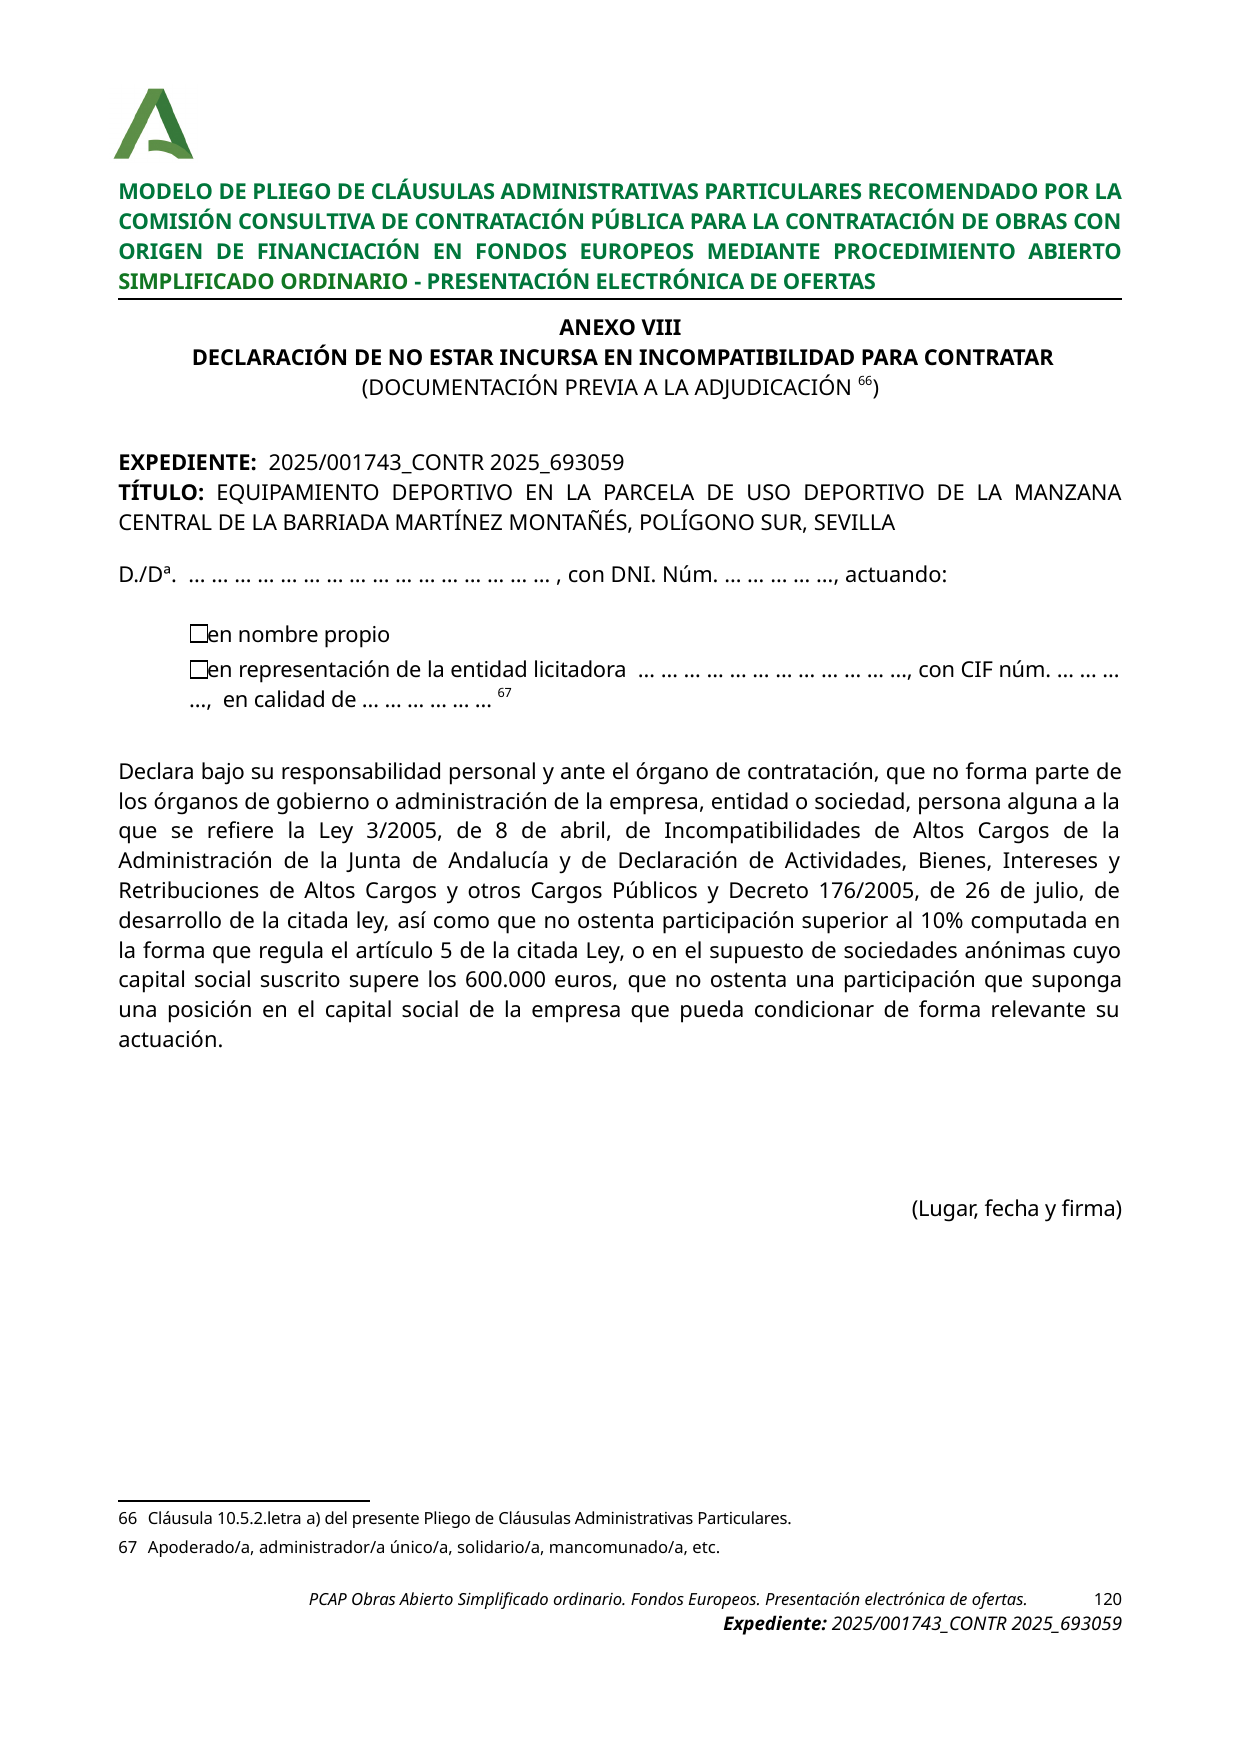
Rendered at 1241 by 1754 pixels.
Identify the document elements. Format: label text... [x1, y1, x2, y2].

text TÍTULO: EQUIPAMIENTO DEPORTIVO EN LA PARCELA DE USO DEPORTIVO DE LA MANZANA CENTRAL DE LA BARRIADA MARTÍNEZ MONTAÑÉS, POLÍGONO SUR, SEVILLA [118, 477, 1122, 536]
text MODELO DE PLIEGO DE CLÁUSULAS ADMINISTRATIVAS PARTICULARES RECOMENDADO POR LA COMISIÓN CONSULTIVA DE CONTRATACIÓN PÚBLICA PARA LA CONTRATACIÓN DE OBRAS CON ORIGEN DE FINANCIACIÓN EN FONDOS EUROPEOS MEDIANTE PROCEDIMIENTO ABIERTO SIMPLIFICADO ORDINARIO - PRESENTACIÓN ELECTRÓNICA DE OFERTAS [118, 176, 1122, 298]
text en representación de la entidad licitadora … … … … … … … … … … … …, con CIF núm. … … … …, en calidad de … … … … … … [189, 654, 1122, 714]
text (Lugar, fecha y firma) [118, 1193, 1122, 1223]
text EXPEDIENTE: 2025/001743_CONTR 2025_693059 [118, 447, 1122, 477]
text D./Dª. … … … … … … … … … … … … … … … … , con DNI. Núm. … … … … …, actuando: [118, 559, 1122, 589]
text (DOCUMENTACIÓN PREVIA A LA ADJUDICACIÓN ) [118, 372, 1122, 402]
text en nombre propio [189, 619, 1122, 648]
text Cláusula 10.5.2.letra a) del presente Pliego de Cláusulas Administrativas Particulares. [118, 1507, 1122, 1529]
picture [109, 84, 198, 163]
text Apoderado/a, administrador/a único/a, solidario/a, mancomunado/a, etc. [118, 1535, 1122, 1558]
text Declara bajo su responsabilidad personal y ante el órgano de contratación, que no forma parte de los órganos de gobierno o administración de la empresa, entidad o sociedad, persona alguna a la que se refiere la Ley 3/2005, de 8 de abril, de Incompatibilidades de Altos Cargos de la Administración de la Junta de Andalucía y de Declaración de Actividades, Bienes, Intereses y Retribuciones de Altos Cargos y otros Cargos Públicos y Decreto 176/2005, de 26 de julio, de desarrollo de la citada ley, así como que no ostenta participación superior al 10% computada en la forma que regula el artículo 5 de la citada Ley, o en el supuesto de sociedades anónimas cuyo capital social suscrito supere los 600.000 euros, que no ostenta una participación que suponga una posición en el capital social de la empresa que pueda condicionar de forma relevante su actuación. [118, 756, 1122, 1054]
text ANEXO VIII [118, 312, 1122, 342]
text DECLARACIÓN DE NO ESTAR INCURSA EN INCOMPATIBILIDAD PARA CONTRATAR [118, 342, 1122, 372]
